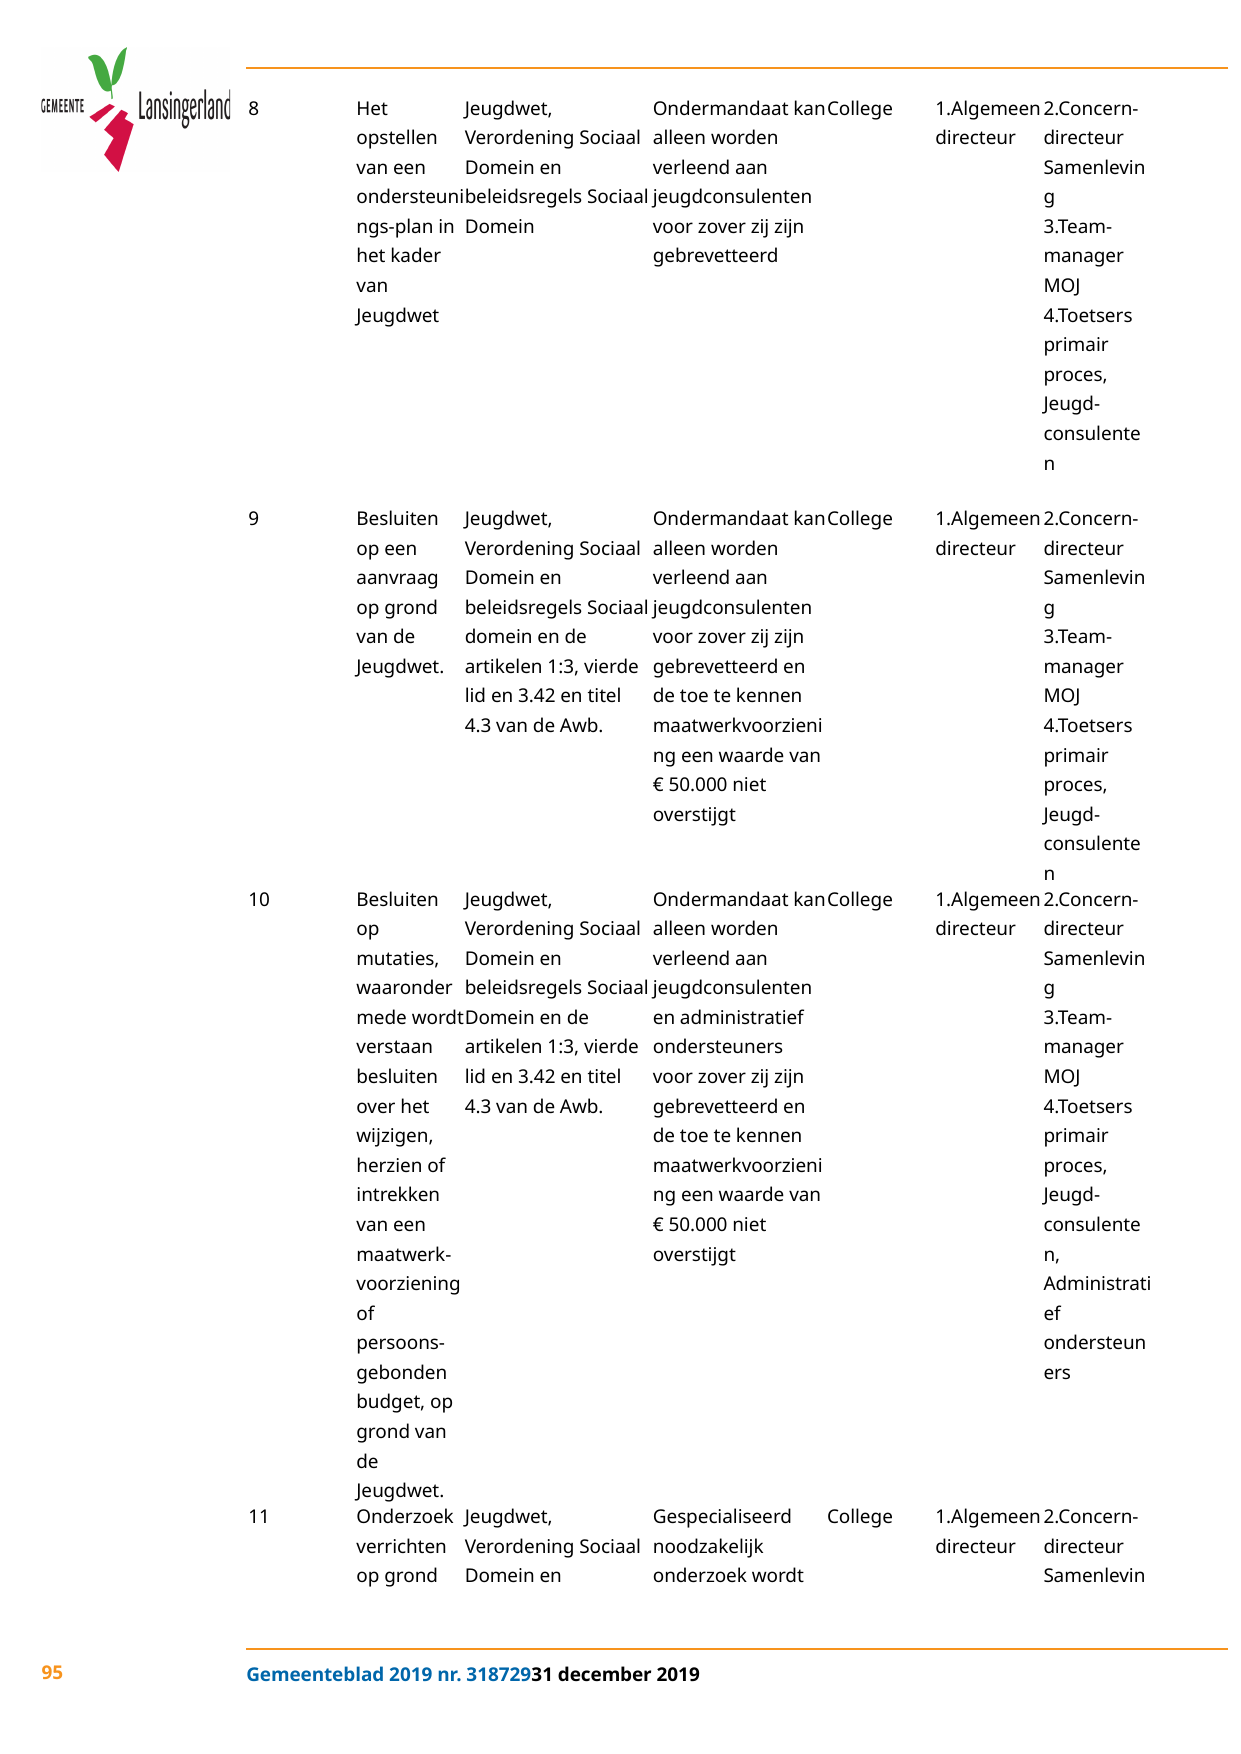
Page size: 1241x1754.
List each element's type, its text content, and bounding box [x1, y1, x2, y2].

table_cell 2.Concern-directeur Samenleving 3.Team-manager MOJ 4.Toetsers primair proces, Jeugd-consulenten, Administratief ondersteuners [1043, 886, 1152, 1503]
table_cell 2.Concern-directeur Samenleving 3.Team-manager MOJ 4.Toetsers primair proces, Jeugd-consulenten [1043, 505, 1152, 886]
table_cell 8 [248, 95, 356, 505]
picture [41, 47, 231, 172]
table_cell College [827, 1503, 935, 1588]
table_cell Besluiten op mutaties, waaronder mede wordt verstaan besluiten over het wijzigen, herzien of intrekken van een maatwerk-voorziening of persoons-gebonden budget, op grond van de Jeugdwet. [356, 886, 464, 1503]
table_cell Besluiten op een aanvraag op grond van de Jeugdwet. [356, 505, 464, 886]
table_cell Ondermandaat kan alleen worden verleend aan jeugdconsulenten voor zover zij zijn gebrevetteerd en de toe te kennen maatwerkvoorziening een waarde van € 50.000 niet overstijgt [653, 505, 827, 886]
table_cell 2.Concern-directeur Samenlevin [1043, 1503, 1152, 1588]
table_cell 1.Algemeen directeur [935, 1503, 1043, 1588]
table_cell Jeugdwet, Verordening Sociaal Domein en [465, 1503, 653, 1588]
table_cell College [827, 886, 935, 1503]
table_cell 9 [248, 505, 356, 886]
table_cell 1.Algemeen directeur [935, 505, 1043, 886]
table_cell 10 [248, 886, 356, 1503]
table_cell Gespecialiseerd noodzakelijk onderzoek wordt [653, 1503, 827, 1588]
table_cell Het opstellen van een ondersteunings-plan in het kader van Jeugdwet [356, 95, 464, 505]
table_cell College [827, 95, 935, 505]
table_cell 1.Algemeen directeur [935, 886, 1043, 1503]
table_cell College [827, 505, 935, 886]
table_cell 1.Algemeen directeur [935, 95, 1043, 505]
table_cell Jeugdwet, Verordening Sociaal Domein en beleidsregels Sociaal domein en de artikelen 1:3, vierde lid en 3.42 en titel 4.3 van de Awb. [465, 505, 653, 886]
table_cell Jeugdwet, Verordening Sociaal Domein en beleidsregels Sociaal Domein en de artikelen 1:3, vierde lid en 3.42 en titel 4.3 van de Awb. [465, 886, 653, 1503]
table_cell 2.Concern-directeur Samenleving 3.Team-manager MOJ 4.Toetsers primair proces, Jeugd-consulenten [1043, 95, 1152, 505]
table_cell 11 [248, 1503, 356, 1588]
table_cell Jeugdwet, Verordening Sociaal Domein en beleidsregels Sociaal Domein [465, 95, 653, 505]
table_cell Onderzoek verrichten op grond [356, 1503, 464, 1588]
table_cell Ondermandaat kan alleen worden verleend aan jeugdconsulenten en administratief ondersteuners voor zover zij zijn gebrevetteerd en de toe te kennen maatwerkvoorziening een waarde van € 50.000 niet overstijgt [653, 886, 827, 1503]
table_cell Ondermandaat kan alleen worden verleend aan jeugdconsulenten voor zover zij zijn gebrevetteerd [653, 95, 827, 505]
